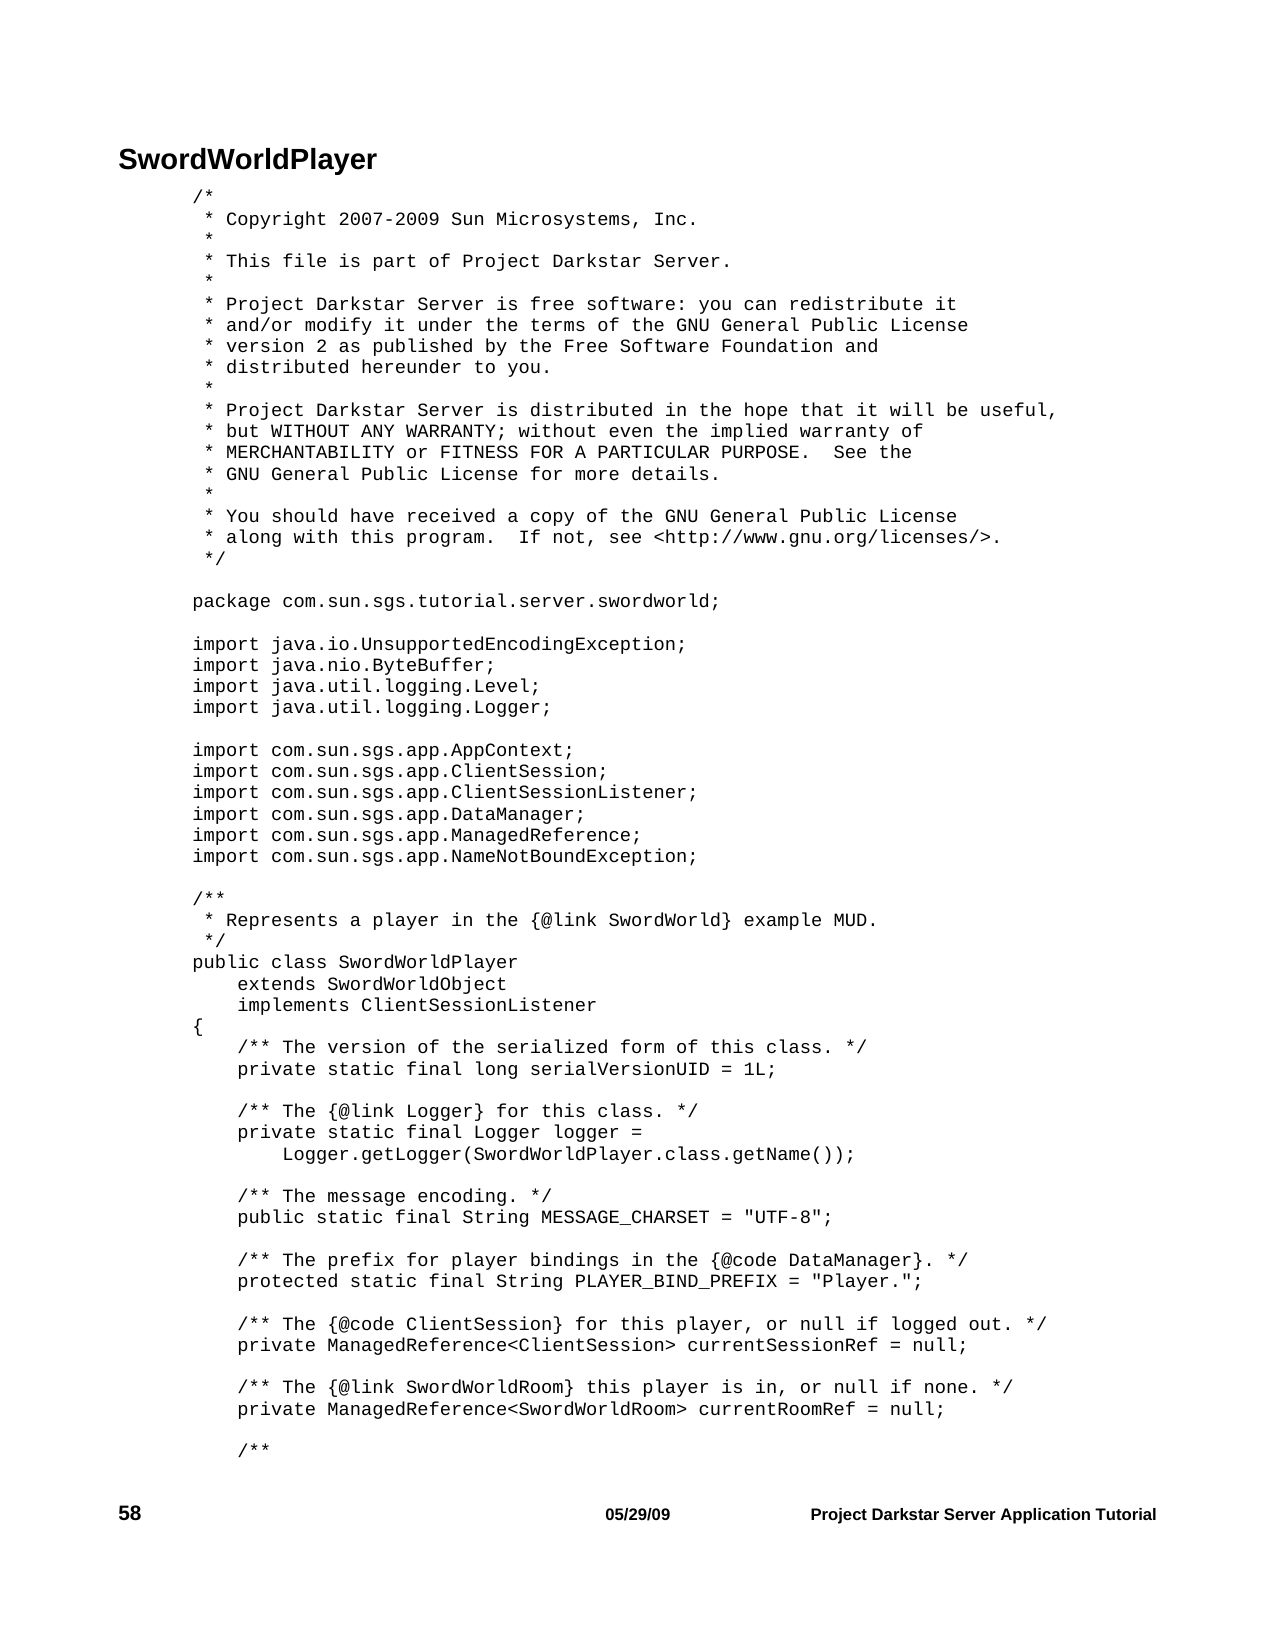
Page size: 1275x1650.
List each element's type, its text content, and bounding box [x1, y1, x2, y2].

text */ [192, 932, 1098, 953]
text /** The {@link SwordWorldRoom} this player is in, or null if none. */ [192, 1378, 1098, 1399]
text * [192, 486, 1098, 507]
text public class SwordWorldPlayer [192, 953, 1098, 974]
text import java.util.logging.Level; [192, 677, 1098, 698]
text /** The message encoding. */ [192, 1187, 1098, 1208]
text * Represents a player in the {@link SwordWorld} example MUD. [192, 911, 1098, 932]
text import java.util.logging.Logger; [192, 698, 1098, 719]
text Logger.getLogger(SwordWorldPlayer.class.getName()); [192, 1144, 1098, 1166]
text * [192, 379, 1098, 401]
text { [192, 1017, 1098, 1038]
text * and/or modify it under the terms of the GNU General Public License [192, 316, 1098, 337]
text import com.sun.sgs.app.DataManager; [192, 804, 1098, 826]
text implements ClientSessionListener [192, 996, 1098, 1017]
text * version 2 as published by the Free Software Foundation and [192, 337, 1098, 358]
text /** The {@code ClientSession} for this player, or null if logged out. */ [192, 1314, 1098, 1336]
text * This file is part of Project Darkstar Server. [192, 252, 1098, 273]
text /** The prefix for player bindings in the {@code DataManager}. */ [192, 1251, 1098, 1272]
text * but WITHOUT ANY WARRANTY; without even the implied warranty of [192, 422, 1098, 443]
text * along with this program. If not, see <http://www.gnu.org/licenses/>. [192, 528, 1098, 549]
text import com.sun.sgs.app.AppContext; [192, 741, 1098, 762]
text protected static final String PLAYER_BIND_PREFIX = "Player."; [192, 1272, 1098, 1293]
text private static final long serialVersionUID = 1L; [192, 1059, 1098, 1081]
text * [192, 273, 1098, 294]
text /** [192, 889, 1098, 911]
text /** The {@link Logger} for this class. */ [192, 1102, 1098, 1123]
text private ManagedReference<ClientSession> currentSessionRef = null; [192, 1336, 1098, 1357]
text * Project Darkstar Server is distributed in the hope that it will be useful, [192, 401, 1098, 422]
text * [192, 231, 1098, 252]
text * You should have received a copy of the GNU General Public License [192, 507, 1098, 528]
text * distributed hereunder to you. [192, 358, 1098, 379]
text private static final Logger logger = [192, 1123, 1098, 1144]
text /** [192, 1442, 1098, 1463]
text import com.sun.sgs.app.ManagedReference; [192, 826, 1098, 847]
text import com.sun.sgs.app.ClientSessionListener; [192, 783, 1098, 804]
text * MERCHANTABILITY or FITNESS FOR A PARTICULAR PURPOSE. See the [192, 443, 1098, 464]
text public static final String MESSAGE_CHARSET = "UTF-8"; [192, 1208, 1098, 1229]
text import com.sun.sgs.app.NameNotBoundException; [192, 847, 1098, 868]
text extends SwordWorldObject [192, 974, 1098, 996]
text */ [192, 549, 1098, 571]
text * Project Darkstar Server is free software: you can redistribute it [192, 294, 1098, 316]
text import java.nio.ByteBuffer; [192, 656, 1098, 677]
text /** The version of the serialized form of this class. */ [192, 1038, 1098, 1059]
text import com.sun.sgs.app.ClientSession; [192, 762, 1098, 783]
text /* [192, 188, 1098, 209]
text * GNU General Public License for more details. [192, 464, 1098, 486]
text private ManagedReference<SwordWorldRoom> currentRoomRef = null; [192, 1399, 1098, 1421]
text package com.sun.sgs.tutorial.server.swordworld; [192, 592, 1098, 613]
text * Copyright 2007-2009 Sun Microsystems, Inc. [192, 209, 1098, 231]
subtitle SwordWorldPlayer [118, 143, 1157, 176]
text import java.io.UnsupportedEncodingException; [192, 634, 1098, 656]
